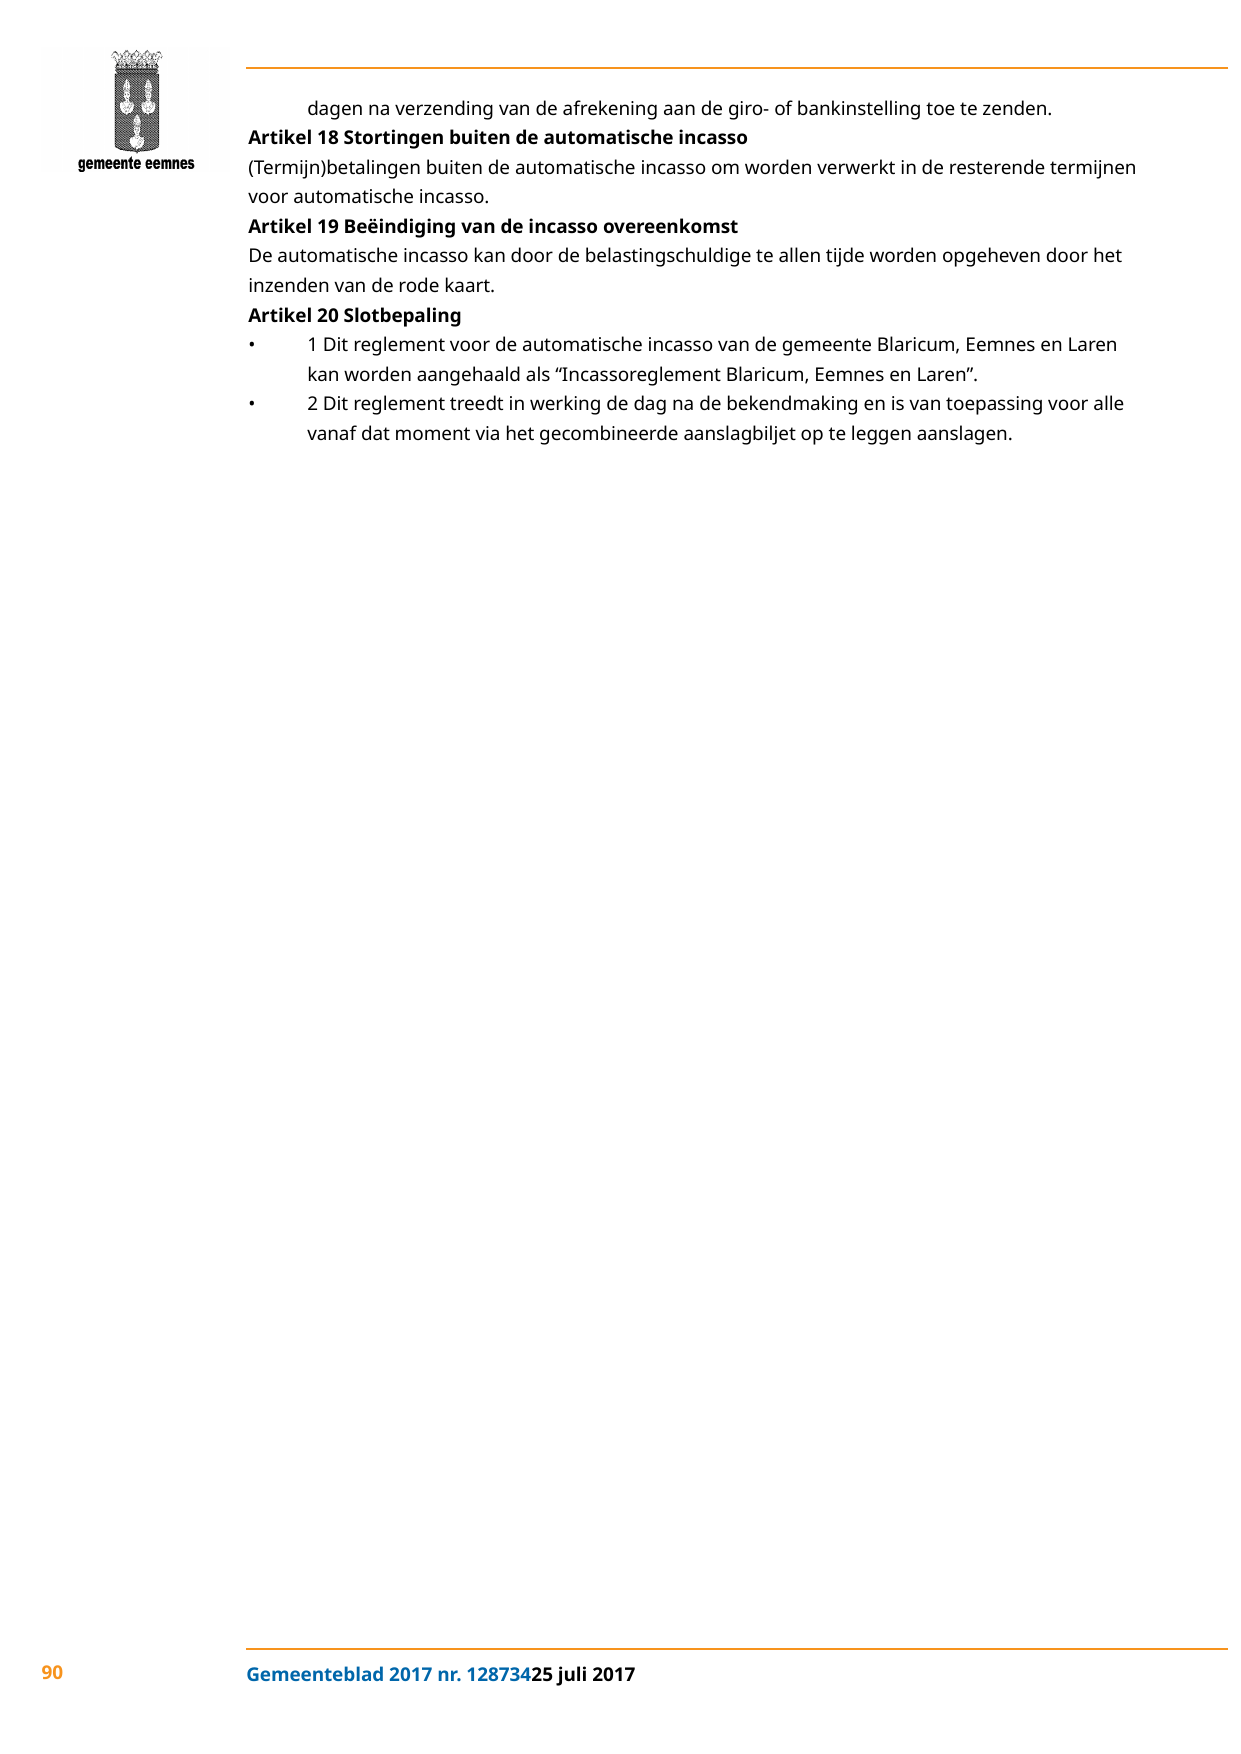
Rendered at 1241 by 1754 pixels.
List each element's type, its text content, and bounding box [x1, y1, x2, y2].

text Artikel 20 Slotbepaling [248, 302, 1152, 328]
list 1 Dit reglement voor de automatische incasso van de gemeente Blaricum, Eemnes en Laren kan worden aangehaald als “Incassoreglement Blaricum, Eemnes en Laren”. [248, 331, 1152, 387]
list 2 Dit reglement treedt in werking de dag na de bekendmaking en is van toepassing voor alle vanaf dat moment via het gecombineerde aanslagbiljet op te leggen aanslagen. [248, 391, 1152, 446]
text Artikel 19 Beëindiging van de incasso overeenkomst [248, 213, 1152, 239]
list dagen na verzending van de afrekening aan de giro- of bankinstelling toe te zenden. [248, 95, 1152, 121]
text De automatische incasso kan door de belastingschuldige te allen tijde worden opgeheven door het inzenden van de rode kaart. [248, 243, 1152, 298]
text (Termijn)betalingen buiten de automatische incasso om worden verwerkt in de resterende termijnen voor automatische incasso. [248, 154, 1152, 209]
picture [41, 47, 231, 172]
text Artikel 18 Stortingen buiten de automatische incasso [248, 124, 1152, 150]
